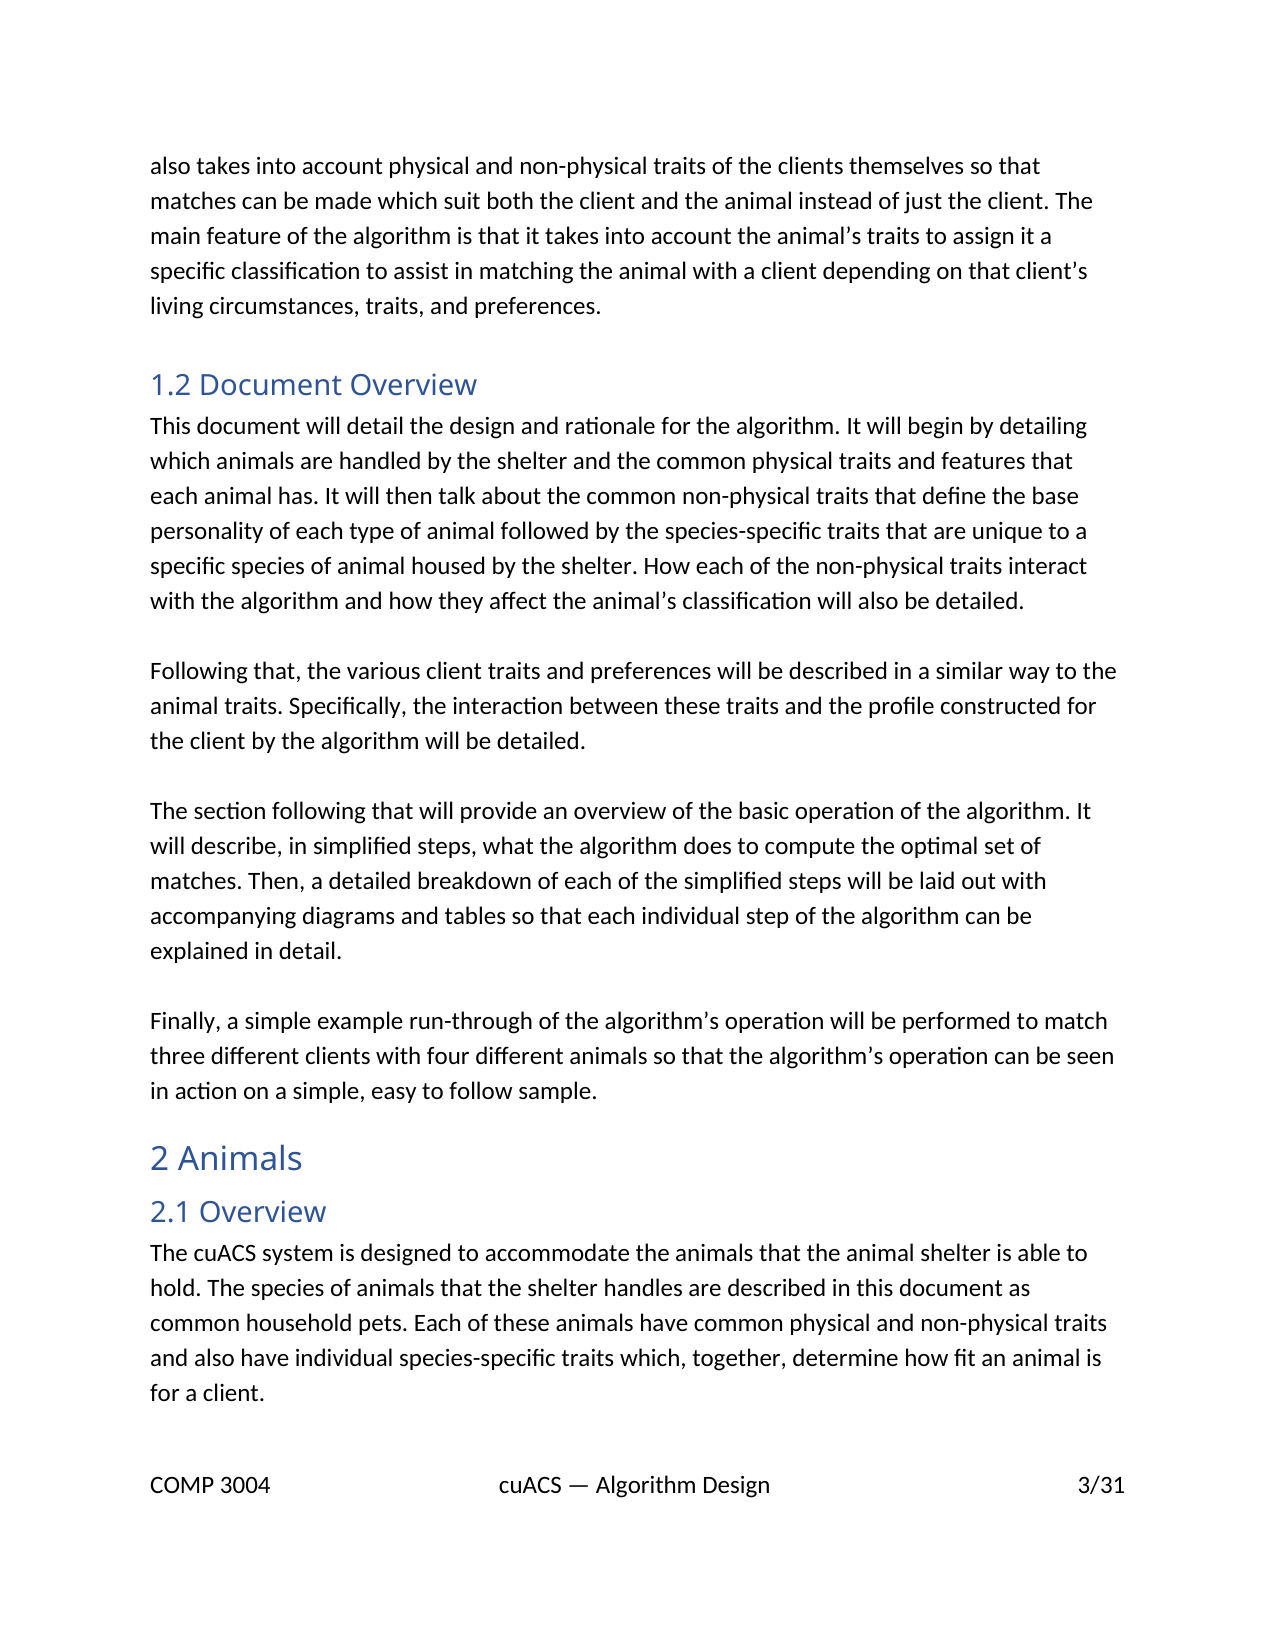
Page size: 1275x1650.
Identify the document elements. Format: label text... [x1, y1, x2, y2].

text The cuACS system is designed to accommodate the animals that the animal shelter is able to hold. The species of animals that the shelter handles are described in this document as common household pets. Each of these animals have common physical and non-physical traits and also have individual species-specific traits which, together, determine how fit an animal is for a client. [150, 1237, 1125, 1407]
subtitle 2 Animals [150, 1135, 1125, 1180]
subtitle 1.2 Document Overview [150, 364, 1125, 404]
text Following that, the various client traits and preferences will be described in a similar way to the animal traits. Specifically, the interaction between these traits and the profile constructed for the client by the algorithm will be detailed. [150, 655, 1125, 755]
text This document will detail the design and rationale for the algorithm. It will begin by detailing which animals are handled by the shelter and the common physical traits and features that each animal has. It will then talk about the common non-physical traits that define the base personality of each type of animal followed by the species-specific traits that are unique to a specific species of animal housed by the shelter. How each of the non-physical traits interact with the algorithm and how they affect the animal’s classification will also be detailed. [150, 410, 1125, 615]
text The section following that will provide an overview of the basic operation of the algorithm. It will describe, in simplified steps, what the algorithm does to compute the optimal set of matches. Then, a detailed breakdown of each of the simplified steps will be laid out with accompanying diagrams and tables so that each individual step of the algorithm can be explained in detail. [150, 795, 1125, 965]
text also takes into account physical and non-physical traits of the clients themselves so that matches can be made which suit both the client and the animal instead of just the client. The main feature of the algorithm is that it takes into account the animal’s traits to assign it a specific classification to assist in matching the animal with a client depending on that client’s living circumstances, traits, and preferences. [150, 150, 1125, 321]
text Finally, a simple example run-through of the algorithm’s operation will be performed to match three different clients with four different animals so that the algorithm’s operation can be seen in action on a simple, easy to follow sample. [150, 1005, 1125, 1105]
subtitle 2.1 Overview [150, 1191, 1125, 1231]
